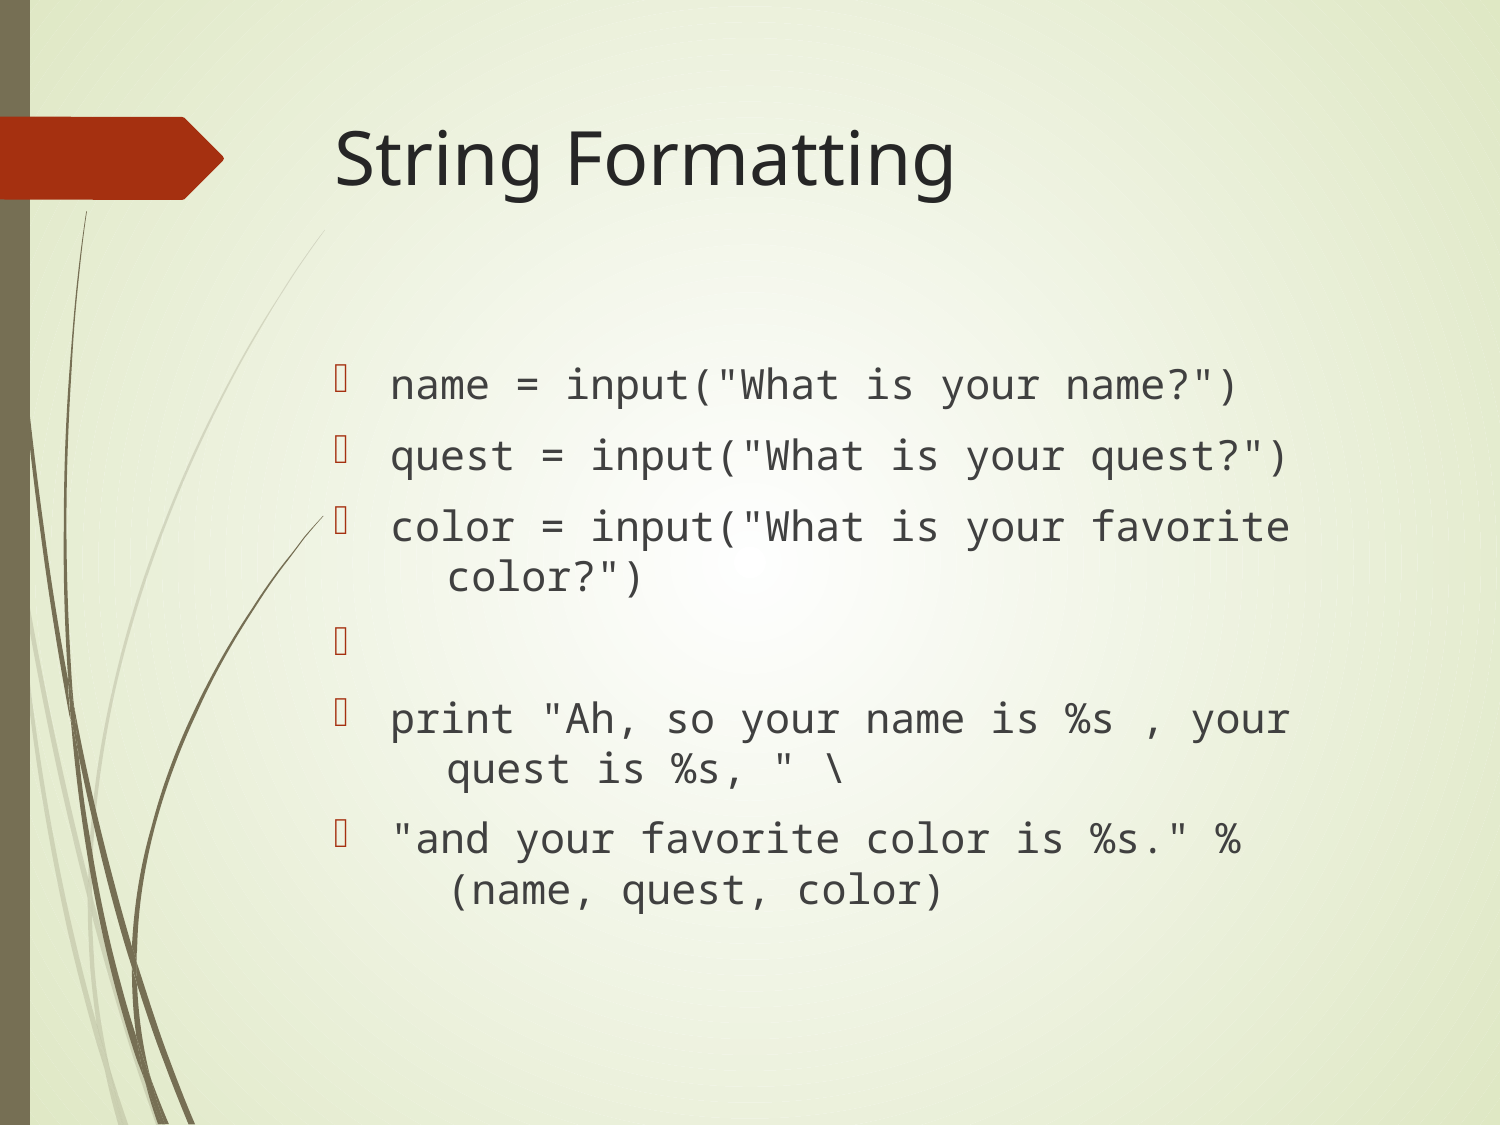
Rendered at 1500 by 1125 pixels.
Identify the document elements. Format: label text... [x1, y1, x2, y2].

list name = input("What is your name?") quest = input("What is your quest?") color = input("What is your favorite color?") print "Ah, so your name is %s , your quest is %s, " \ "and your favorite color is %s." % (name, quest, color) [318, 350, 1401, 970]
title String Formatting [319, 102, 1400, 313]
